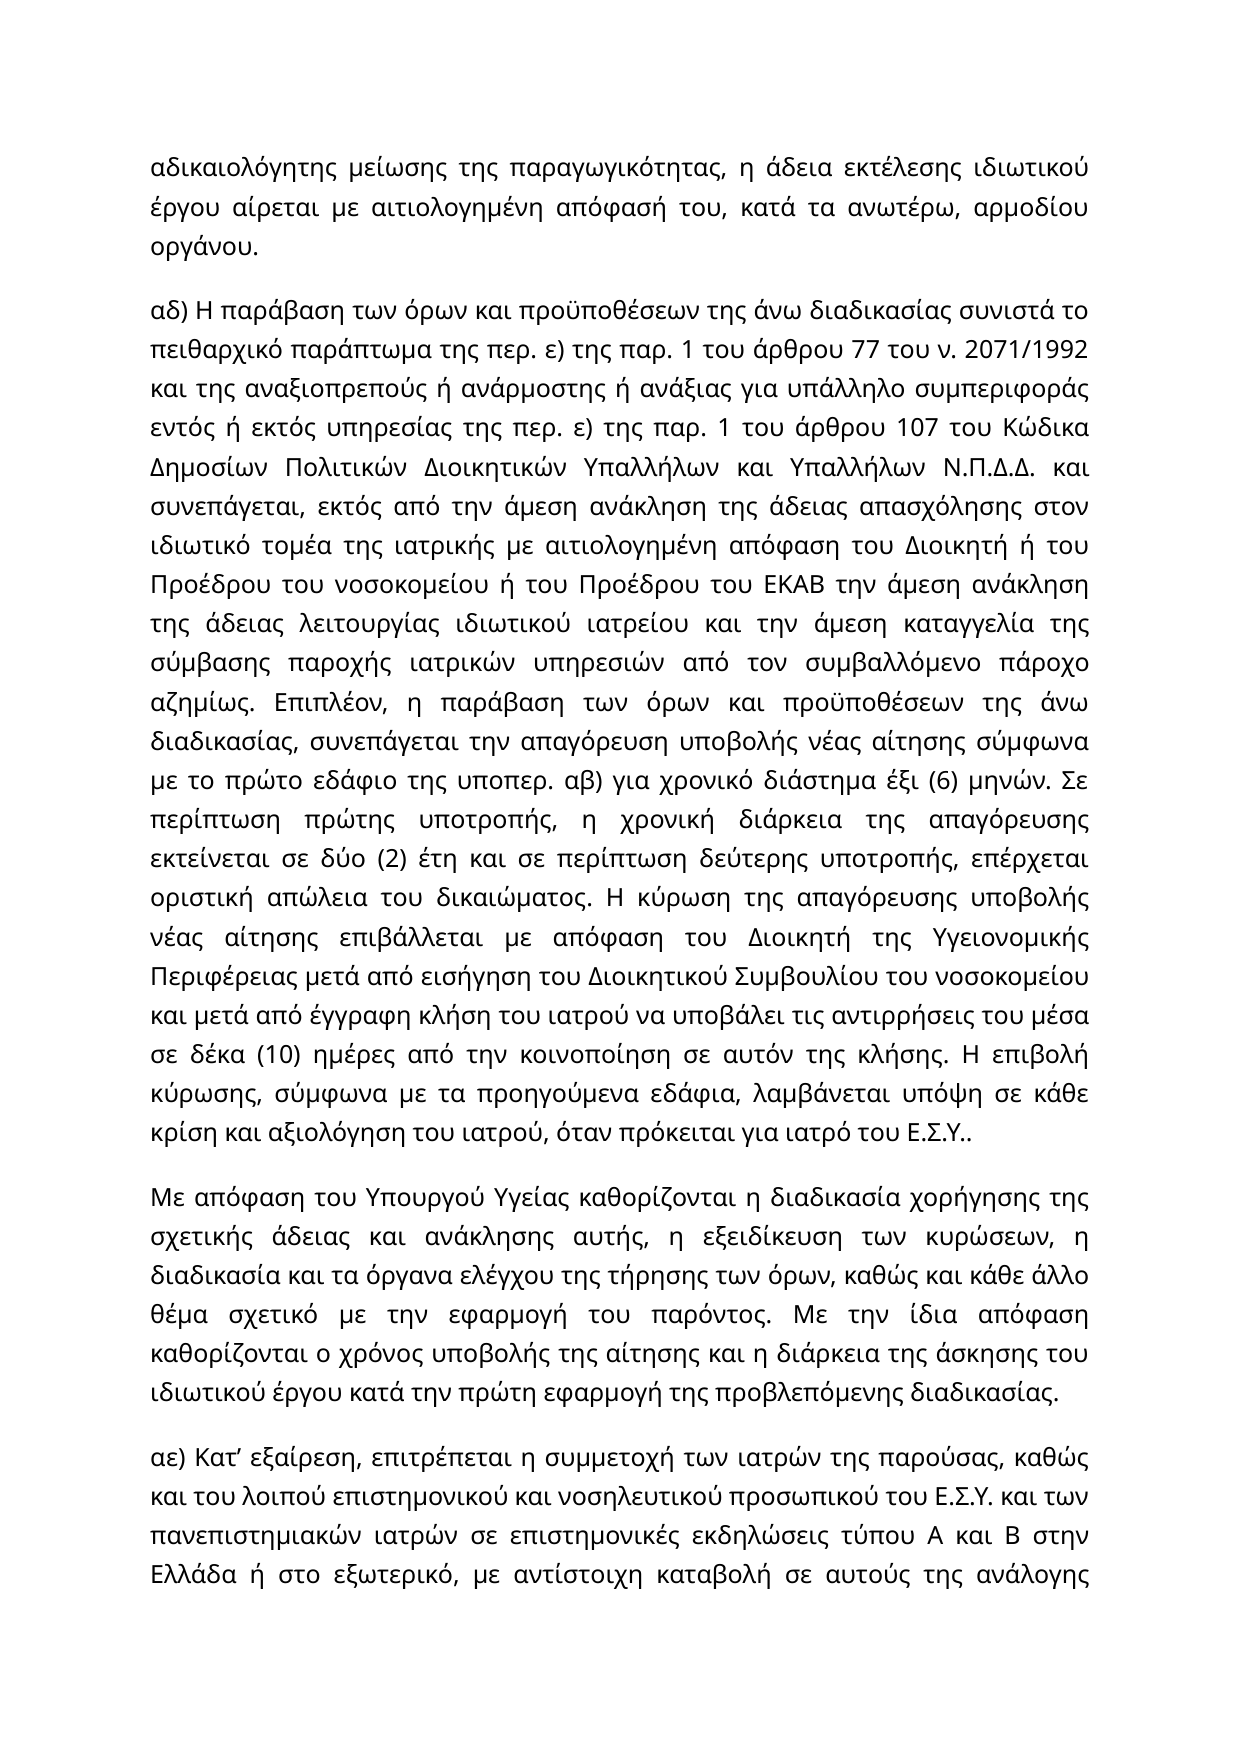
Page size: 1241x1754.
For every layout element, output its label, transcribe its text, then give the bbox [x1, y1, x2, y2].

text αδικαιολόγητης μείωσης της παραγωγικότητας, η άδεια εκτέλεσης ιδιωτικού έργου αίρεται με αιτιολογημένη απόφασή του, κατά τα ανωτέρω, αρμοδίου οργάνου. [150, 150, 1090, 262]
text Με απόφαση του Υπουργού Υγείας καθορίζονται η διαδικασία χορήγησης της σχετικής άδειας και ανάκλησης αυτής, η εξειδίκευση των κυρώσεων, η διαδικασία και τα όργανα ελέγχου της τήρησης των όρων, καθώς και κάθε άλλο θέμα σχετικό με την εφαρμογή του παρόντος. Με την ίδια απόφαση καθορίζονται ο χρόνος υποβολής της αίτησης και η διάρκεια της άσκησης του ιδιωτικού έργου κατά την πρώτη εφαρμογή της προβλεπόμενης διαδικασίας. [150, 1179, 1090, 1409]
text αε) Κατ’ εξαίρεση, επιτρέπεται η συμμετοχή των ιατρών της παρούσας, καθώς και του λοιπού επιστημονικού και νοσηλευτικού προσωπικού του Ε.Σ.Υ. και των πανεπιστημιακών ιατρών σε επιστημονικές εκδηλώσεις τύπου Α και Β στην Ελλάδα ή στο εξωτερικό, με αντίστοιχη καταβολή σε αυτούς της ανάλογης [150, 1439, 1090, 1591]
text αδ) Η παράβαση των όρων και προϋποθέσεων της άνω διαδικασίας συνιστά το πειθαρχικό παράπτωμα της περ. ε) της παρ. 1 του άρθρου 77 του ν. 2071/1992 και της αναξιοπρεπούς ή ανάρμοστης ή ανάξιας για υπάλληλο συμπεριφοράς εντός ή εκτός υπηρεσίας της περ. ε) της παρ. 1 του άρθρου 107 του Κώδικα Δημοσίων Πολιτικών Διοικητικών Υπαλλήλων και Υπαλλήλων Ν.Π.Δ.Δ. και συνεπάγεται, εκτός από την άμεση ανάκληση της άδειας απασχόλησης στον ιδιωτικό τομέα της ιατρικής με αιτιολογημένη απόφαση του Διοικητή ή του Προέδρου του νοσοκομείου ή του Προέδρου του ΕΚΑΒ την άμεση ανάκληση της άδειας λειτουργίας ιδιωτικού ιατρείου και την άμεση καταγγελία της σύμβασης παροχής ιατρικών υπηρεσιών από τον συμβαλλόμενο πάροχο αζημίως. Επιπλέον, η παράβαση των όρων και προϋποθέσεων της άνω διαδικασίας, συνεπάγεται την απαγόρευση υποβολής νέας αίτησης σύμφωνα με το πρώτο εδάφιο της υποπερ. αβ) για χρονικό διάστημα έξι (6) μηνών. Σε περίπτωση πρώτης υποτροπής, η χρονική διάρκεια της απαγόρευσης εκτείνεται σε δύο (2) έτη και σε περίπτωση δεύτερης υποτροπής, επέρχεται οριστική απώλεια του δικαιώματος. Η κύρωση της απαγόρευσης υποβολής νέας αίτησης επιβάλλεται με απόφαση του Διοικητή της Υγειονομικής Περιφέρειας μετά από εισήγηση του Διοικητικού Συμβουλίου του νοσοκομείου και μετά από έγγραφη κλήση του ιατρού να υποβάλει τις αντιρρήσεις του μέσα σε δέκα (10) ημέρες από την κοινοποίηση σε αυτόν της κλήσης. Η επιβολή κύρωσης, σύμφωνα με τα προηγούμενα εδάφια, λαμβάνεται υπόψη σε κάθε κρίση και αξιολόγηση του ιατρού, όταν πρόκειται για ιατρό του Ε.Σ.Υ.. [150, 292, 1090, 1149]
